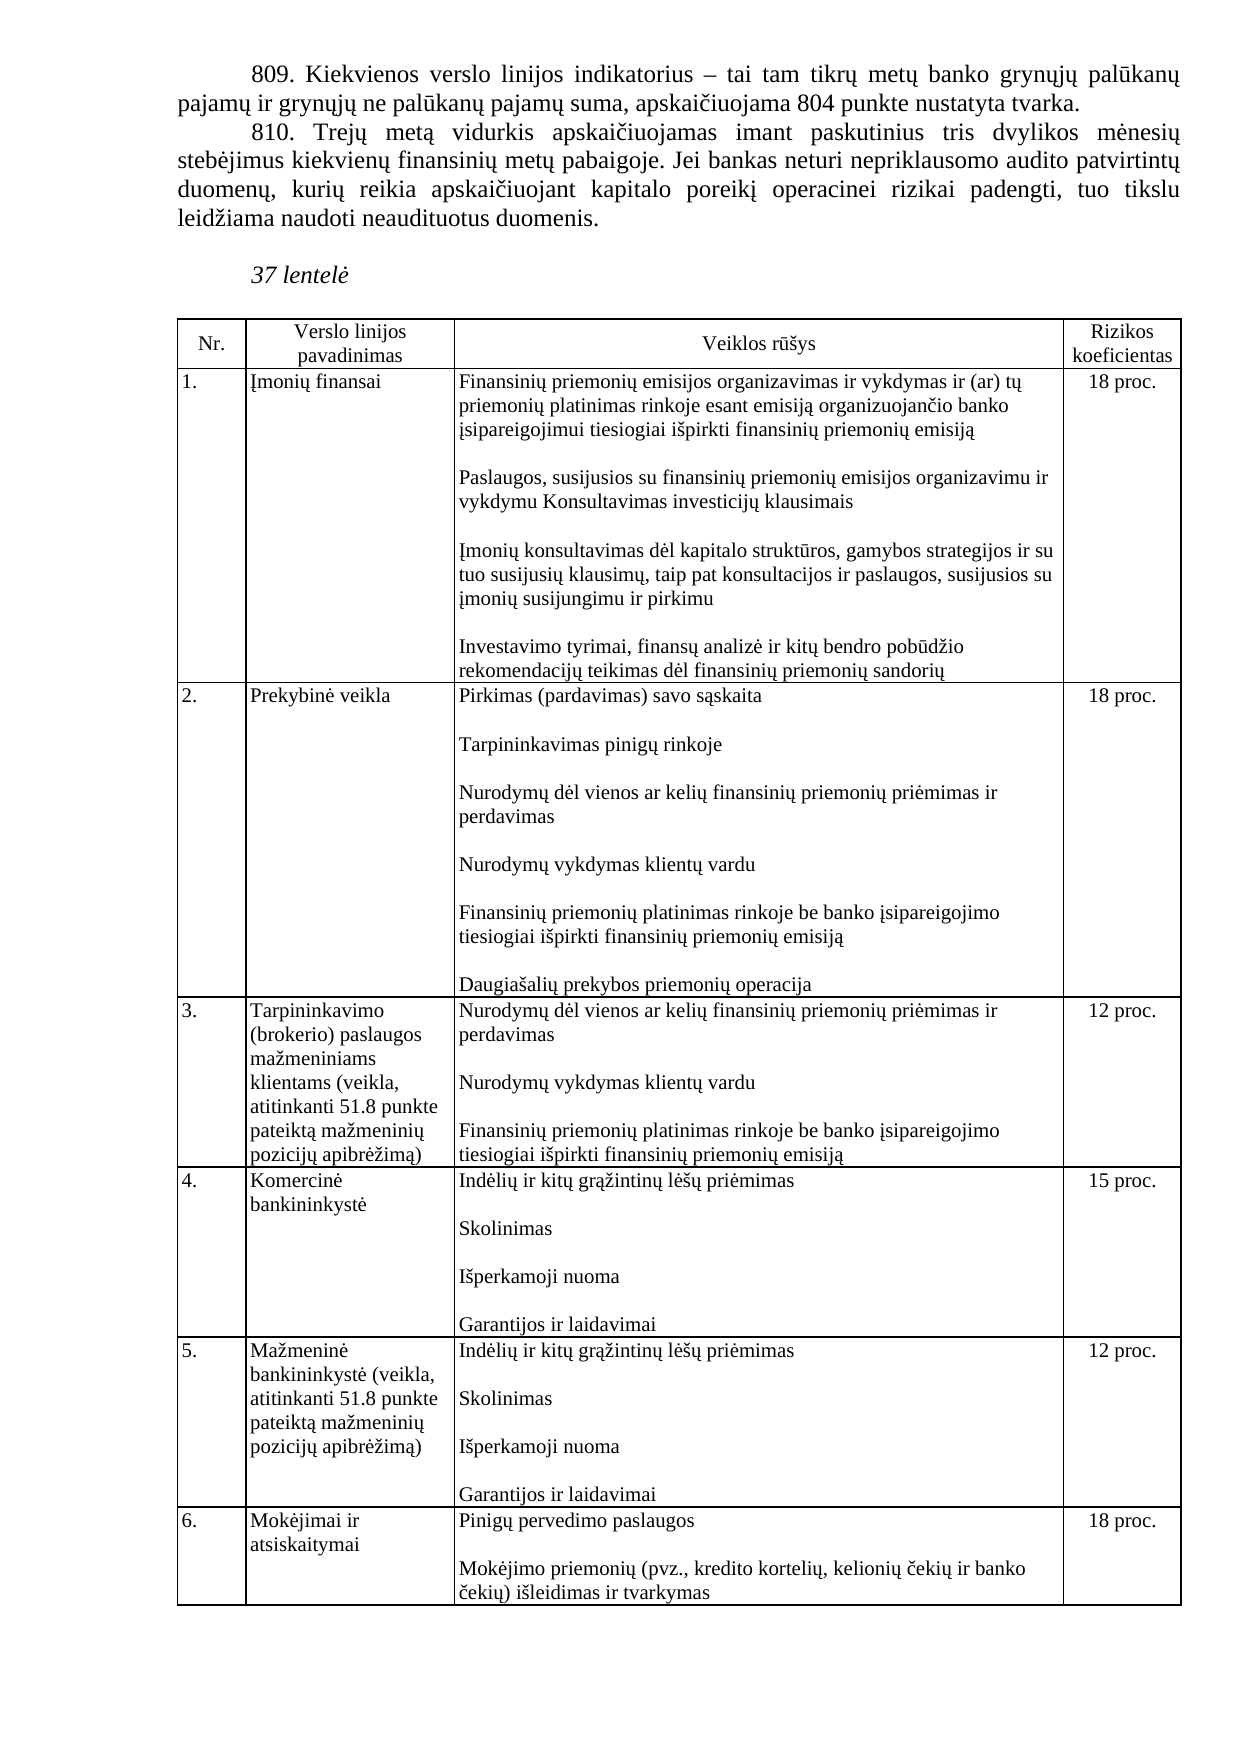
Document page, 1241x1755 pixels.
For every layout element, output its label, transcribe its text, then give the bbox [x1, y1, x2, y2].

table_cell Komercinė bankininkystė [247, 1168, 454, 1336]
table_cell Prekybinė veikla [247, 683, 454, 996]
table_header Nr. [178, 320, 245, 367]
table_cell 12 proc. [1064, 1338, 1180, 1506]
table_cell 5. [178, 1338, 245, 1506]
table_cell Įmonių finansai [247, 369, 454, 682]
table_header Veiklos rūšys [455, 320, 1063, 367]
table_cell 6. [178, 1508, 245, 1604]
table_cell 18 proc. [1064, 1508, 1180, 1604]
table_cell Mokėjimai ir atsiskaitymai [247, 1508, 454, 1604]
table_cell 1. [178, 369, 245, 682]
table_cell 12 proc. [1064, 998, 1180, 1166]
table_cell 15 proc. [1064, 1168, 1180, 1336]
table_cell Mažmeninė bankininkystė (veikla, atitinkanti 51.8 punkte pateiktą mažmeninių pozicijų apibrėžimą) [247, 1338, 454, 1506]
text 809. Kiekvienos verslo linijos indikatorius – tai tam tikrų metų banko grynųjų palūkanų pajamų ir grynųjų ne palūkanų pajamų suma, apskaičiuojama 804 punkte nustatyta tvarka. [177, 59, 1181, 117]
table_cell 4. [178, 1168, 245, 1336]
table_cell 2. [178, 683, 245, 996]
text 37 lentelė [177, 260, 1181, 289]
text 810. Trejų metą vidurkis apskaičiuojamas imant paskutinius tris dvylikos mėnesių stebėjimus kiekvienų finansinių metų pabaigoje. Jei bankas neturi nepriklausomo audito patvirtintų duomenų, kurių reikia apskaičiuojant kapitalo poreikį operacinei rizikai padengti, tuo tikslu leidžiama naudoti neaudituotus duomenis. [177, 117, 1181, 232]
table_cell 18 proc. [1064, 683, 1180, 996]
table_cell 3. [178, 998, 245, 1166]
table_cell 18 proc. [1064, 369, 1180, 682]
